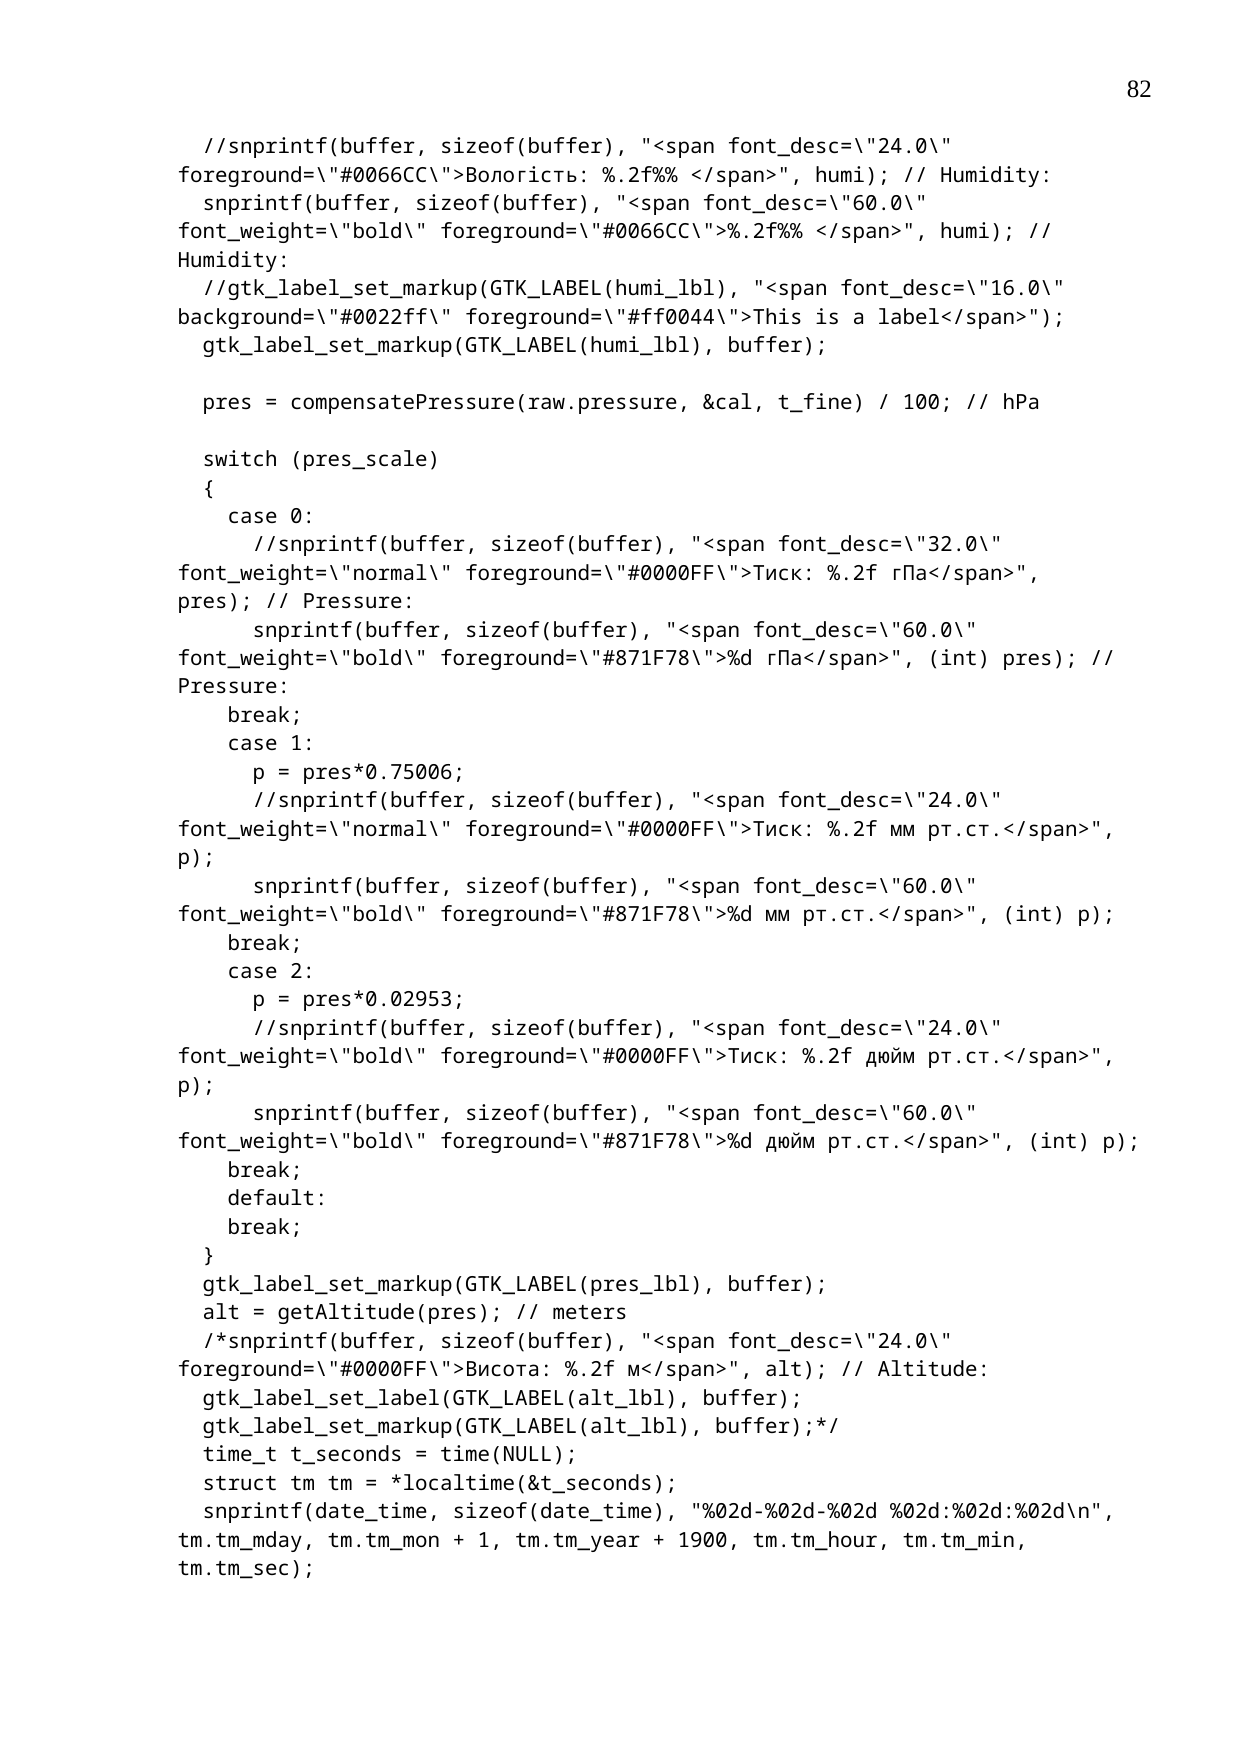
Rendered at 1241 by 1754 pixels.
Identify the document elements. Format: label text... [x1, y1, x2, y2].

text break; [177, 928, 1152, 956]
text snprintf(buffer, sizeof(buffer), "<span font_desc=\"60.0\" font_weight=\"bold\" foreground=\"#871F78\">%d гПа</span>", (int) pres); // Pressure: [177, 615, 1152, 700]
text snprintf(buffer, sizeof(buffer), "<span font_desc=\"60.0\" font_weight=\"bold\" foreground=\"#0066CC\">%.2f%% </span>", humi); // Humidity: [177, 188, 1152, 273]
text alt = getAltitude(pres); // meters [177, 1297, 1152, 1326]
text break; [177, 700, 1152, 728]
text break; [177, 1155, 1152, 1183]
text gtk_label_set_markup(GTK_LABEL(pres_lbl), buffer); [177, 1269, 1152, 1297]
text case 0: [177, 501, 1152, 529]
text switch (pres_scale) [177, 444, 1152, 473]
text snprintf(date_time, sizeof(date_time), "%02d-%02d-%02d %02d:%02d:%02d\n", tm.tm_mday, tm.tm_mon + 1, tm.tm_year + 1900, tm.tm_hour, tm.tm_min, tm.tm_sec); [177, 1496, 1152, 1582]
text default: [177, 1183, 1152, 1212]
text //snprintf(buffer, sizeof(buffer), "<span font_desc=\"24.0\" font_weight=\"normal\" foreground=\"#0000FF\">Тиск: %.2f мм рт.ст.</span>", p); [177, 785, 1152, 871]
text snprintf(buffer, sizeof(buffer), "<span font_desc=\"60.0\" font_weight=\"bold\" foreground=\"#871F78\">%d мм рт.ст.</span>", (int) p); [177, 871, 1152, 928]
text gtk_label_set_markup(GTK_LABEL(humi_lbl), buffer); [177, 330, 1152, 359]
text p = pres*0.75006; [177, 757, 1152, 785]
text struct tm tm = *localtime(&t_seconds); [177, 1468, 1152, 1496]
text gtk_label_set_markup(GTK_LABEL(alt_lbl), buffer);*/ [177, 1411, 1152, 1439]
text case 1: [177, 728, 1152, 757]
text //snprintf(buffer, sizeof(buffer), "<span font_desc=\"24.0\" font_weight=\"bold\" foreground=\"#0000FF\">Тиск: %.2f дюйм рт.ст.</span>", p); [177, 1013, 1152, 1098]
text /*snprintf(buffer, sizeof(buffer), "<span font_desc=\"24.0\" foreground=\"#0000FF\">Висота: %.2f м</span>", alt); // Altitude: [177, 1326, 1152, 1383]
text //snprintf(buffer, sizeof(buffer), "<span font_desc=\"32.0\" font_weight=\"normal\" foreground=\"#0000FF\">Тиск: %.2f гПа</span>", pres); // Pressure: [177, 529, 1152, 615]
text p = pres*0.02953; [177, 984, 1152, 1013]
text gtk_label_set_label(GTK_LABEL(alt_lbl), buffer); [177, 1383, 1152, 1411]
text pres = compensatePressure(raw.pressure, &cal, t_fine) / 100; // hPa [177, 387, 1152, 416]
text //snprintf(buffer, sizeof(buffer), "<span font_desc=\"24.0\" foreground=\"#0066CC\">Вологість: %.2f%% </span>", humi); // Humidity: [177, 131, 1152, 188]
text { [177, 473, 1152, 501]
text snprintf(buffer, sizeof(buffer), "<span font_desc=\"60.0\" font_weight=\"bold\" foreground=\"#871F78\">%d дюйм рт.ст.</span>", (int) p); [177, 1098, 1152, 1155]
text time_t t_seconds = time(NULL); [177, 1439, 1152, 1468]
text } [177, 1240, 1152, 1269]
text case 2: [177, 956, 1152, 984]
text //gtk_label_set_markup(GTK_LABEL(humi_lbl), "<span font_desc=\"16.0\" background=\"#0022ff\" foreground=\"#ff0044\">This is a label</span>"); [177, 273, 1152, 330]
text break; [177, 1212, 1152, 1240]
